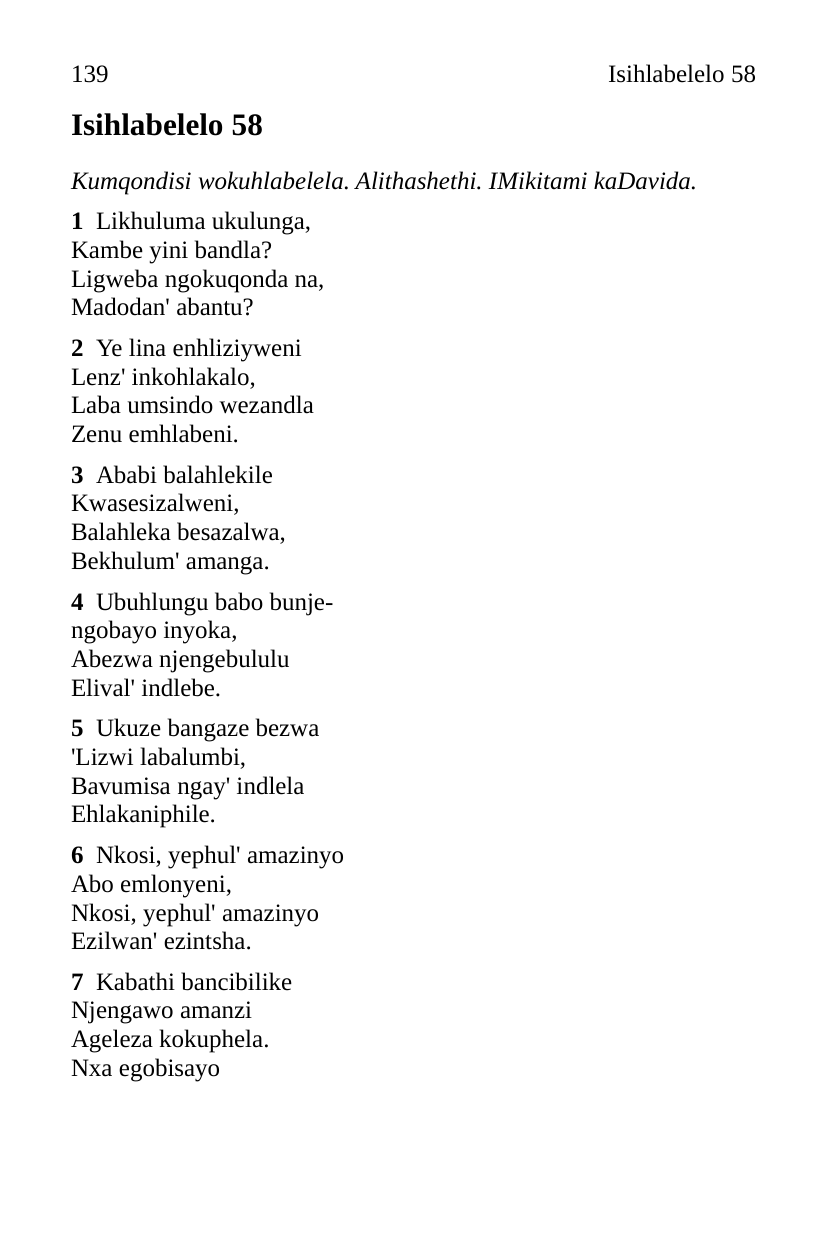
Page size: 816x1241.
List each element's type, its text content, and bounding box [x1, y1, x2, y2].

text Ezilwan' ezintsha. [71, 926, 756, 955]
text Madodan' abantu? [71, 292, 756, 321]
text Nxa egobisayo [71, 1053, 756, 1082]
text 1 Likhuluma ukulunga, [71, 206, 756, 235]
text Kambe yini bandla? [71, 235, 756, 264]
text Abo emlonyeni, [71, 869, 756, 898]
text 'Lizwi labalumbi, [71, 742, 756, 771]
text Bekhulum' amanga. [71, 546, 756, 575]
text ngobayo inyoka, [71, 615, 756, 644]
text Elival' indlebe. [71, 673, 756, 702]
text Nkosi, yephul' amazinyo [71, 898, 756, 926]
text Bavumisa ngay' indlela [71, 771, 756, 799]
text 2 Ye lina enhliziyweni [71, 333, 756, 362]
text Laba umsindo wezandla [71, 391, 756, 419]
text Njengawo amanzi [71, 996, 756, 1024]
text 6 Nkosi, yephul' amazinyo [71, 840, 756, 869]
text Abezwa njengebululu [71, 644, 756, 673]
text Ehlakaniphile. [71, 799, 756, 828]
text Kumqondisi wokuhlabelela. Alithashethi. IMikitami kaDavida. [71, 166, 756, 194]
text Kwasesizalweni, [71, 488, 756, 517]
text Zenu emhlabeni. [71, 419, 756, 448]
text Isihlabelelo 58 [71, 106, 756, 142]
text 7 Kabathi bancibilike [71, 967, 756, 996]
text Ligweba ngokuqonda na, [71, 264, 756, 292]
text 4 Ubuhlungu babo bunje- [71, 587, 756, 615]
text 5 Ukuze bangaze bezwa [71, 713, 756, 742]
text 3 Ababi balahlekile [71, 460, 756, 488]
text Balahleka besazalwa, [71, 517, 756, 546]
text Ageleza kokuphela. [71, 1024, 756, 1053]
text Lenz' inkohlakalo, [71, 362, 756, 391]
